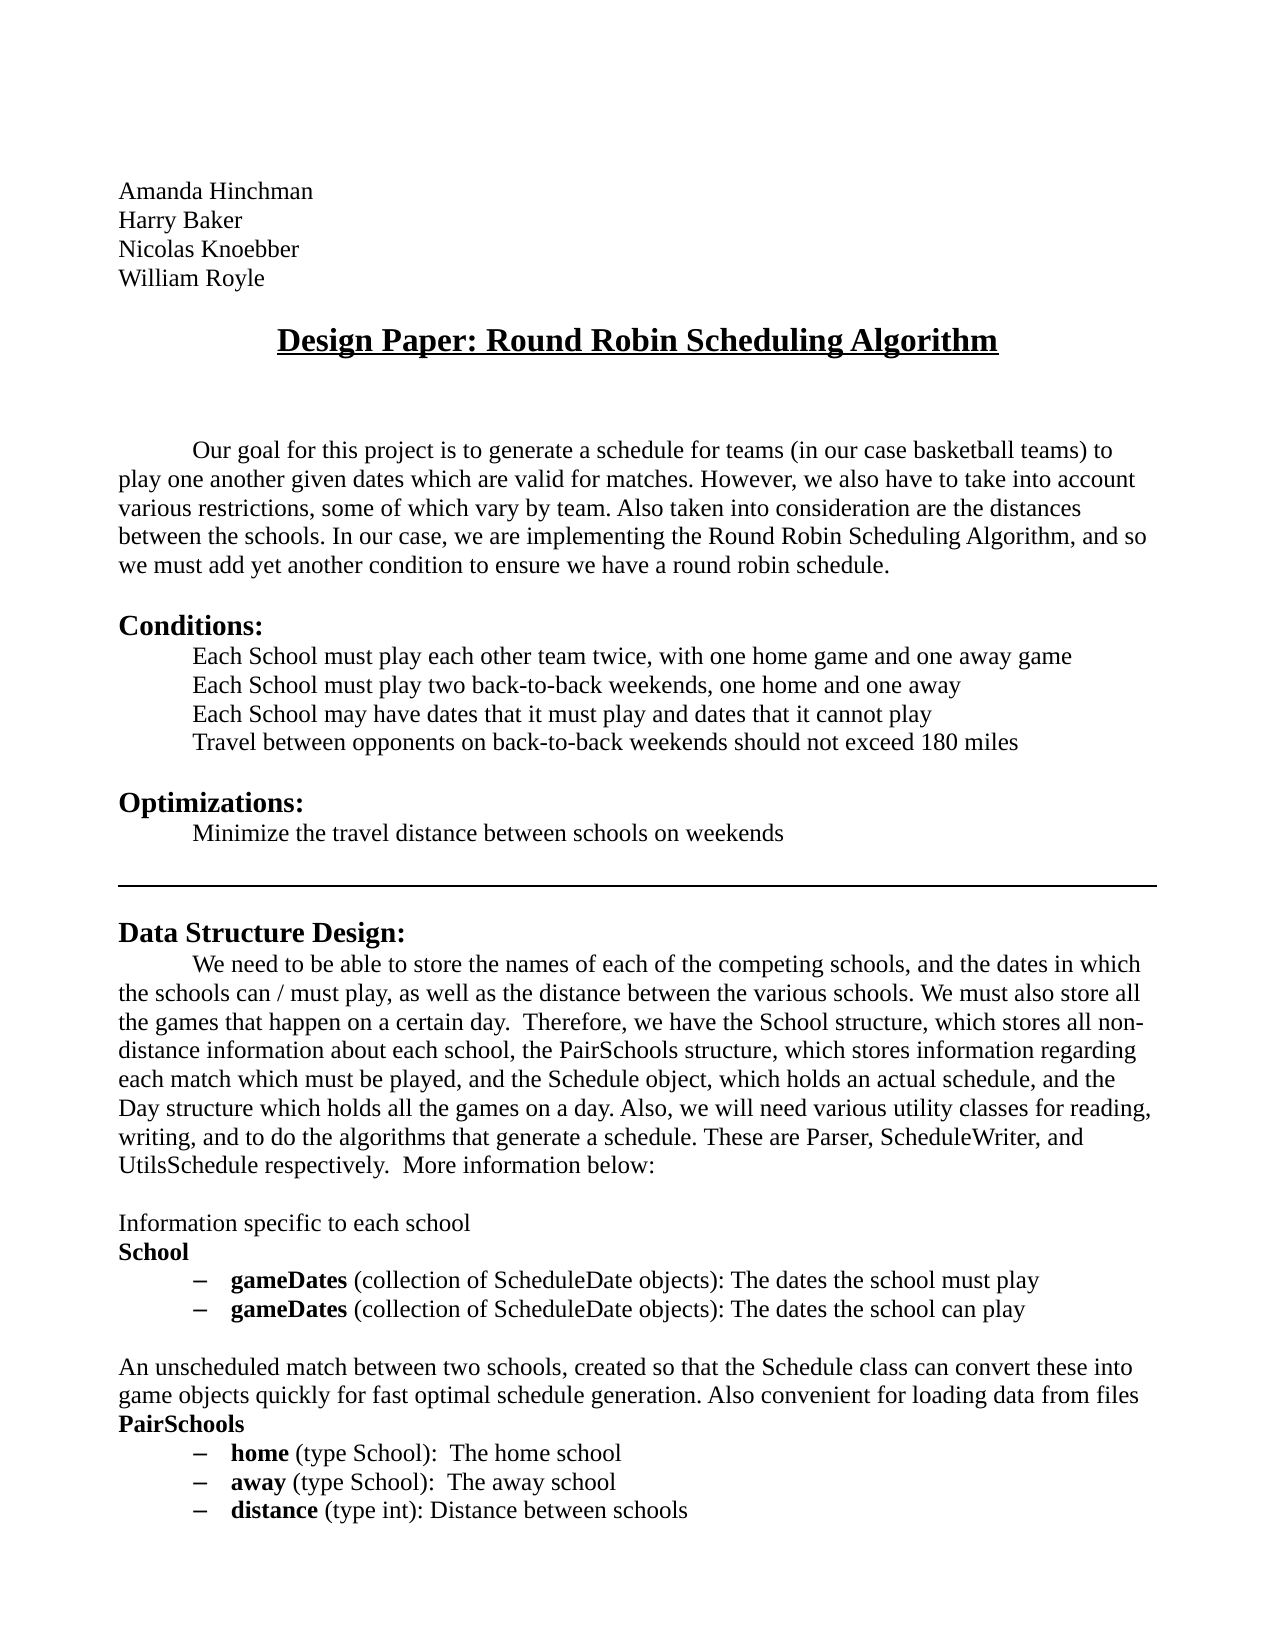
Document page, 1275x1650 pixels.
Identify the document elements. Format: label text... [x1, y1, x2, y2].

text Design Paper: Round Robin Scheduling Algorithm [118, 320, 1157, 358]
text Travel between opponents on back-to-back weekends should not exceed 180 miles [118, 727, 1157, 756]
list gameDates (collection of ScheduleDate objects): The dates the school must play [193, 1265, 1157, 1294]
list away (type School): The away school [193, 1467, 1157, 1495]
text PairSchools [118, 1409, 1157, 1438]
text Amanda Hinchman [118, 176, 1157, 205]
text Data Structure Design: [118, 916, 1157, 949]
text School [118, 1237, 1157, 1265]
text Information specific to each school [118, 1208, 1157, 1237]
text Optimizations: [118, 785, 1157, 818]
text Minimize the travel distance between schools on weekends [118, 818, 1157, 847]
text Harry Baker [118, 205, 1157, 234]
text Our goal for this project is to generate a schedule for teams (in our case basketball teams) to play one another given dates which are valid for matches. However, we also have to take into account various restrictions, some of which vary by team. Also taken into consideration are the distances between the schools. In our case, we are implementing the Round Robin Scheduling Algorithm, and so we must add yet another condition to ensure we have a round robin schedule. [118, 435, 1157, 579]
text Each School must play two back-to-back weekends, one home and one away [118, 670, 1157, 699]
text William Royle [118, 263, 1157, 291]
text Nicolas Knoebber [118, 234, 1157, 263]
list distance (type int): Distance between schools [193, 1495, 1157, 1524]
list gameDates (collection of ScheduleDate objects): The dates the school can play [193, 1294, 1157, 1323]
text We need to be able to store the names of each of the competing schools, and the dates in which the schools can / must play, as well as the distance between the various schools. We must also store all the games that happen on a certain day. Therefore, we have the School structure, which stores all non-distance information about each school, the PairSchools structure, which stores information regarding each match which must be played, and the Schedule object, which holds an actual schedule, and the Day structure which holds all the games on a day. Also, we will need various utility classes for reading, writing, and to do the algorithms that generate a schedule. These are Parser, ScheduleWriter, and UtilsSchedule respectively. More information below: [118, 949, 1157, 1179]
text Each School must play each other team twice, with one home game and one away game [118, 641, 1157, 670]
text Each School may have dates that it must play and dates that it cannot play [118, 699, 1157, 727]
list home (type School): The home school [193, 1438, 1157, 1467]
text An unscheduled match between two schools, created so that the Schedule class can convert these into game objects quickly for fast optimal schedule generation. Also convenient for loading data from files [118, 1352, 1157, 1409]
text Conditions: [118, 608, 1157, 641]
